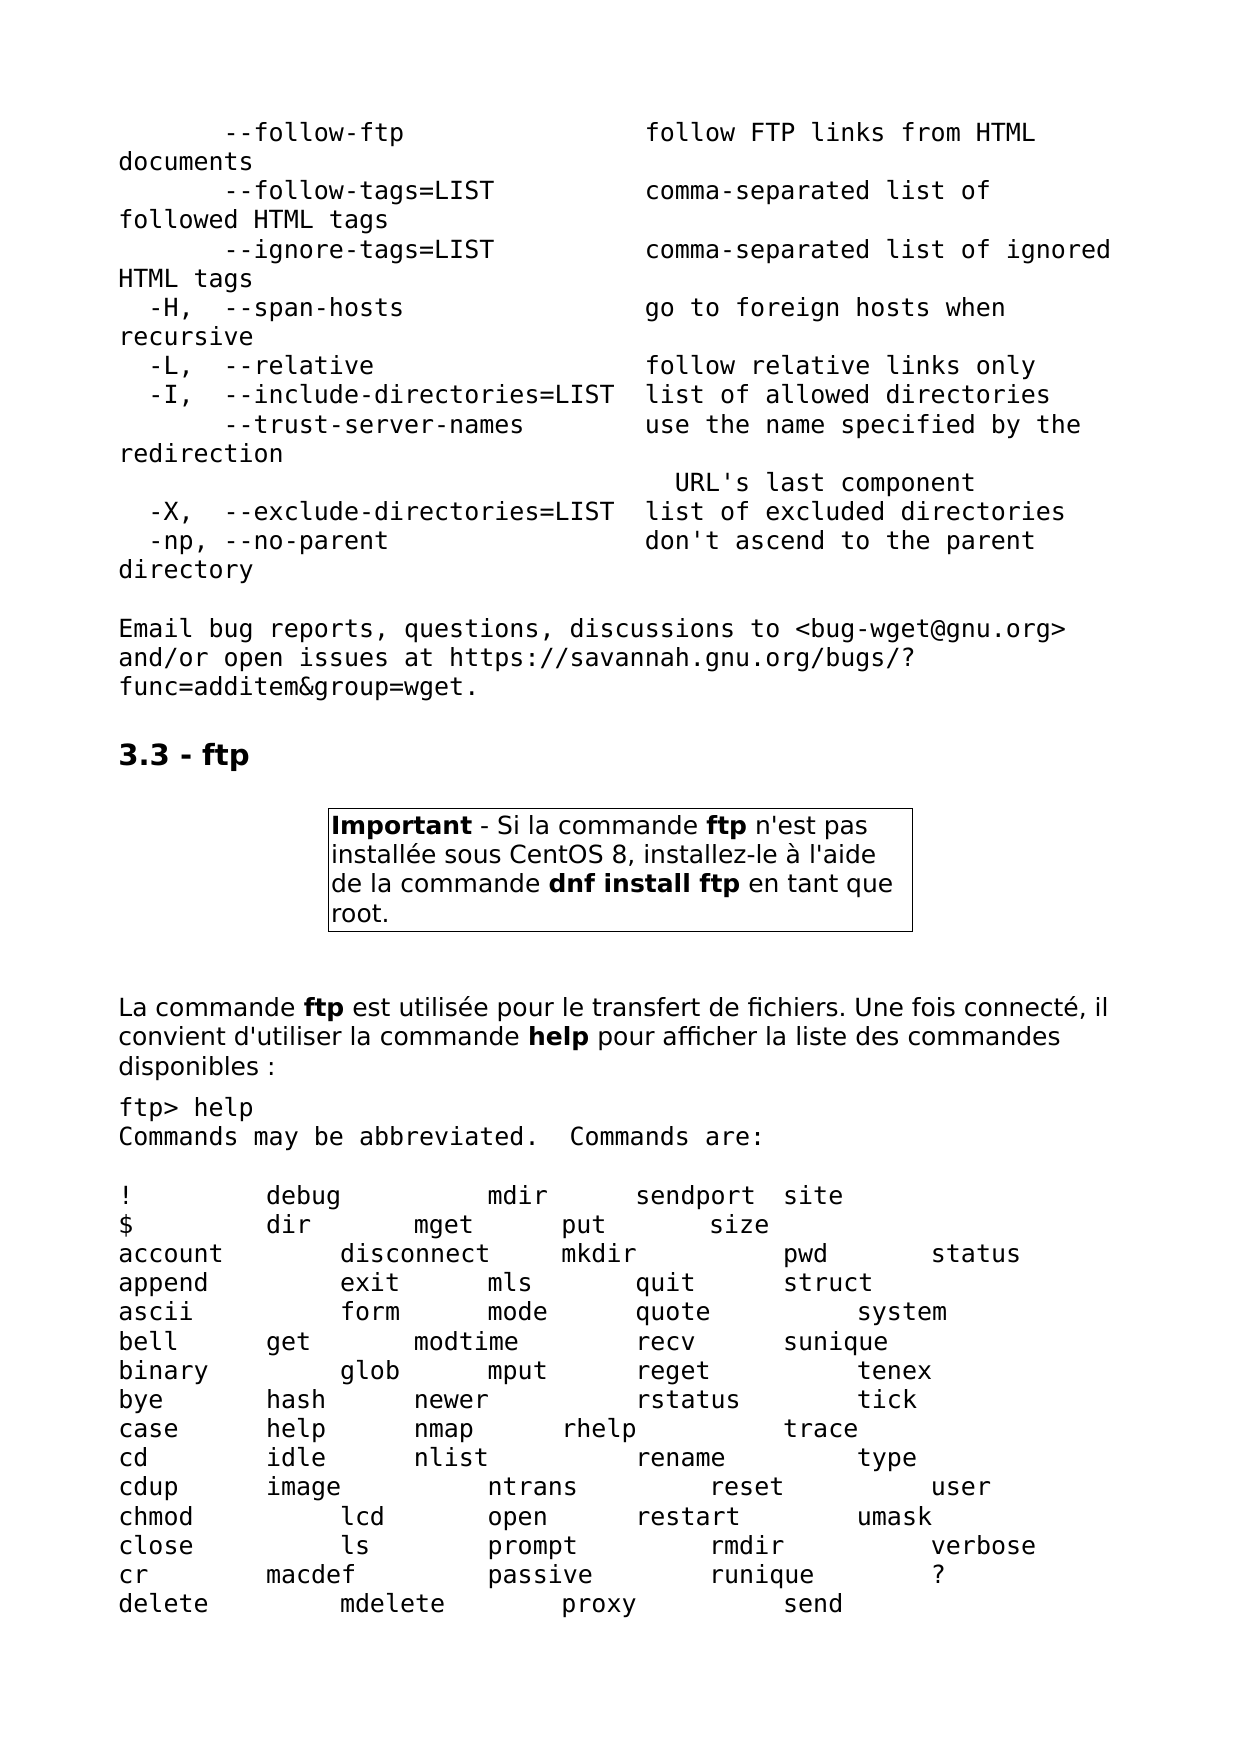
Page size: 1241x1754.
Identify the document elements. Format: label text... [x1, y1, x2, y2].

text --follow-ftp follow FTP links from HTML documents --follow-tags=LIST comma-separated list of followed HTML tags --ignore-tags=LIST comma-separated list of ignored HTML tags -H, --span-hosts go to foreign hosts when recursive -L, --relative follow relative links only -I, --include-directories=LIST list of allowed directories --trust-server-names use the name specified by the redirection URL's last component -X, --exclude-directories=LIST list of excluded directories -np, --no-parent don't ascend to the parent directory Email bug reports, questions, discussions to <bug-wget@gnu.org> and/or open issues at https://savannah.gnu.org/bugs/?func=additem&group=wget. [118, 118, 1122, 701]
table_header Important - Si la commande ftp n'est pas installée sous CentOS 8, installez-le à l'aide de la commande dnf install ftp en tant que root. [329, 809, 912, 931]
subtitle 3.3 - ftp [118, 738, 1122, 772]
text ftp> help Commands may be abbreviated. Commands are: ! debug mdir sendport site $ dir mget put size account disconnect mkdir pwd status append exit mls quit struct ascii form mode quote system bell get modtime recv sunique binary glob mput reget tenex bye hash newer rstatus tick case help nmap rhelp trace cd idle nlist rename type cdup image ntrans reset user chmod lcd open restart umask close ls prompt rmdir verbose cr macdef passive runique ? delete mdelete proxy send [118, 1093, 1122, 1618]
text La commande ftp est utilisée pour le transfert de fichiers. Une fois connecté, il convient d'utiliser la commande help pour afficher la liste des commandes disponibles : [118, 993, 1122, 1081]
